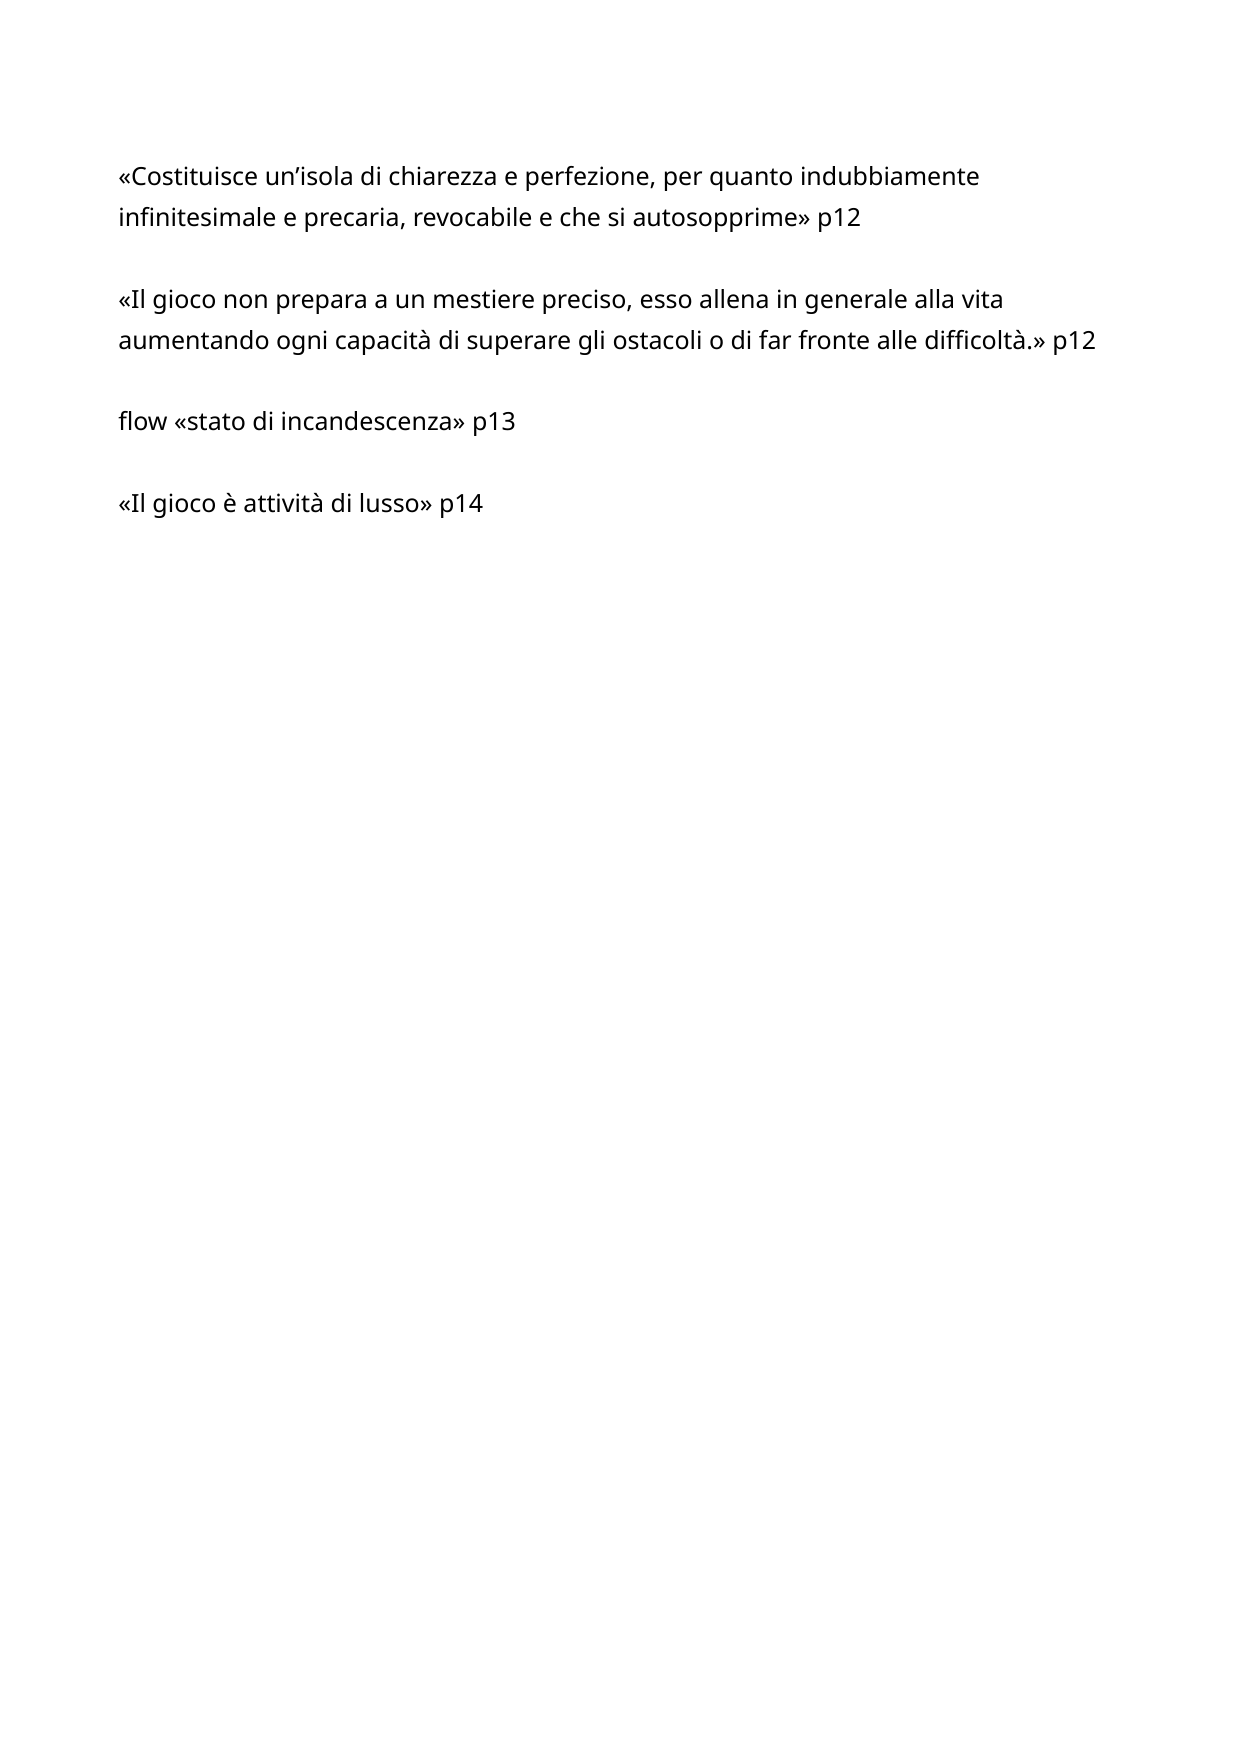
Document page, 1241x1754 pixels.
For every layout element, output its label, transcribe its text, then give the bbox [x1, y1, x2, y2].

text «Il gioco non prepara a un mestiere preciso, esso allena in generale alla vita aumentando ogni capacità di superare gli ostacoli o di far fronte alle difficoltà.» p12 [118, 281, 1122, 356]
text «Costituisce un’isola di chiarezza e perfezione, per quanto indubbiamente infinitesimale e precaria, revocabile e che si autosopprime» p12 [118, 159, 1122, 234]
text flow «stato di incandescenza» p13 [118, 404, 1122, 438]
text «Il gioco è attività di lusso» p14 [118, 486, 1122, 520]
